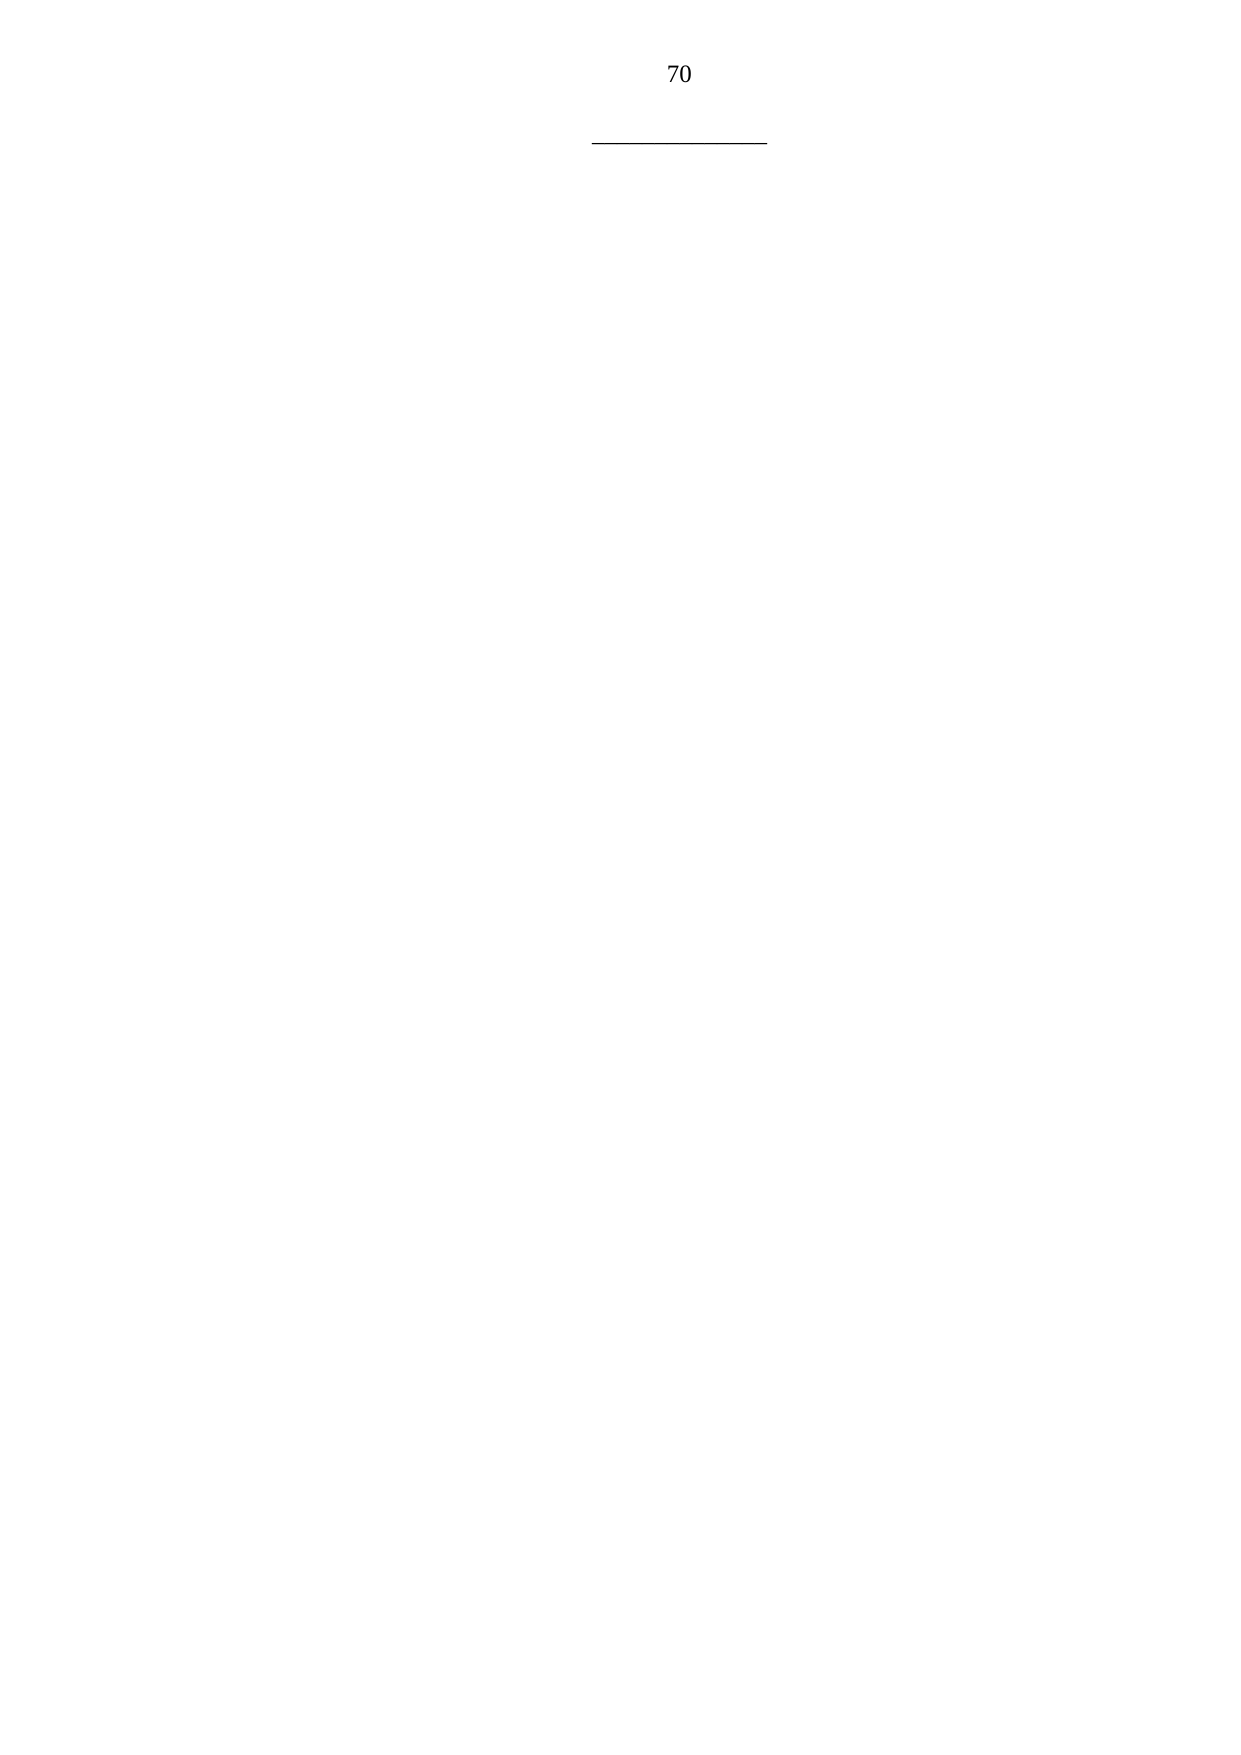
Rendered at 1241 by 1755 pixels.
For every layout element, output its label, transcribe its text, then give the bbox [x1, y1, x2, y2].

text ______________ [177, 118, 1181, 147]
